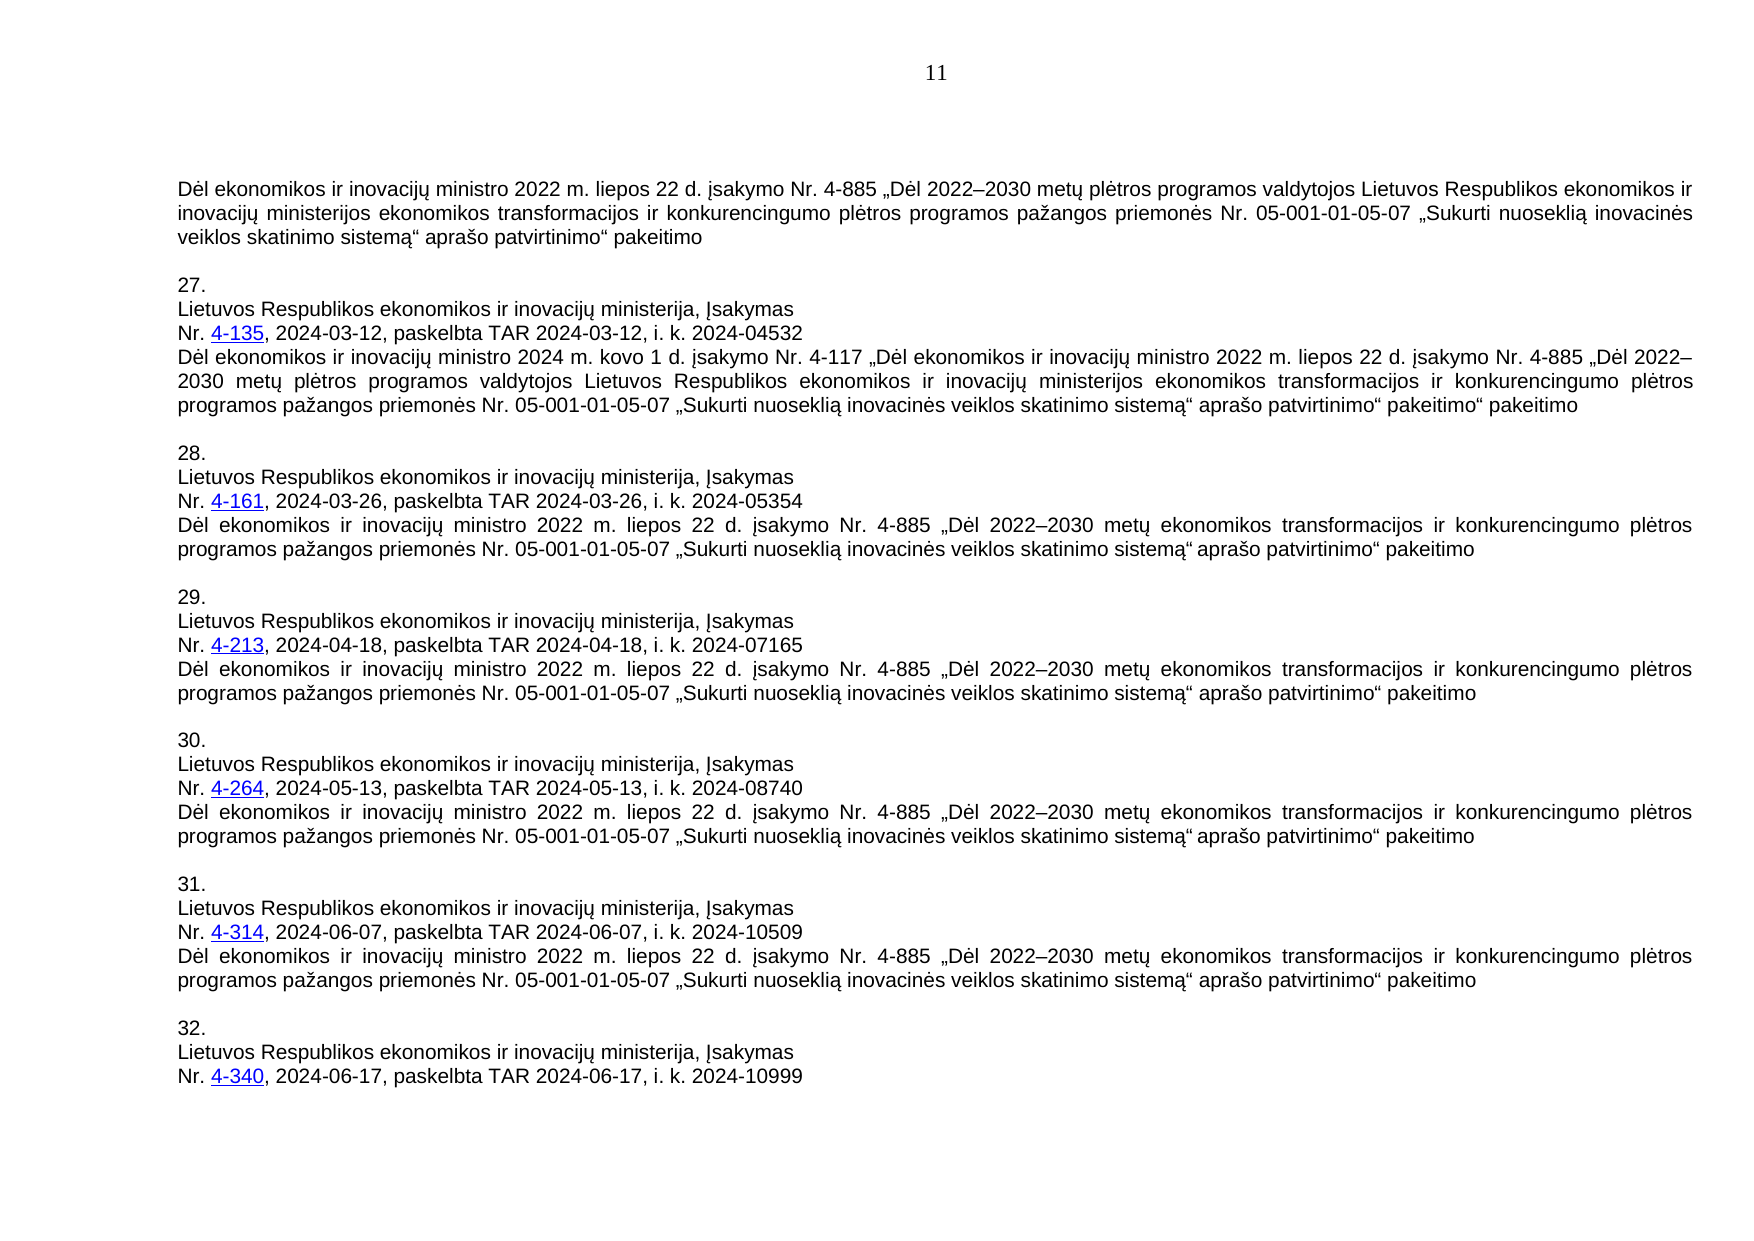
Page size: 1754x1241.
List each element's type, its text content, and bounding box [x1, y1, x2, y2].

text Nr. 4-161, 2024-03-26, paskelbta TAR 2024-03-26, i. k. 2024-05354 [177, 489, 1695, 513]
text 29. [177, 584, 1695, 608]
text 28. [177, 441, 1695, 465]
text Dėl ekonomikos ir inovacijų ministro 2022 m. liepos 22 d. įsakymo Nr. 4-885 „Dėl 2022–2030 metų ekonomikos transformacijos ir konkurencingumo plėtros programos pažangos priemonės Nr. 05-001-01-05-07 „Sukurti nuoseklią inovacinės veiklos skatinimo sistemą“ aprašo patvirtinimo“ pakeitimo [177, 513, 1695, 561]
text Nr. 4-314, 2024-06-07, paskelbta TAR 2024-06-07, i. k. 2024-10509 [177, 920, 1695, 944]
text Dėl ekonomikos ir inovacijų ministro 2022 m. liepos 22 d. įsakymo Nr. 4-885 „Dėl 2022–2030 metų plėtros programos valdytojos Lietuvos Respublikos ekonomikos ir inovacijų ministerijos ekonomikos transformacijos ir konkurencingumo plėtros programos pažangos priemonės Nr. 05-001-01-05-07 „Sukurti nuoseklią inovacinės veiklos skatinimo sistemą“ aprašo patvirtinimo“ pakeitimo [177, 177, 1695, 249]
text Nr. 4-340, 2024-06-17, paskelbta TAR 2024-06-17, i. k. 2024-10999 [177, 1064, 1695, 1088]
text 30. [177, 728, 1695, 752]
text 27. [177, 273, 1695, 297]
text Lietuvos Respublikos ekonomikos ir inovacijų ministerija, Įsakymas [177, 297, 1695, 321]
text 32. [177, 1016, 1695, 1040]
text Lietuvos Respublikos ekonomikos ir inovacijų ministerija, Įsakymas [177, 465, 1695, 489]
text Nr. 4-135, 2024-03-12, paskelbta TAR 2024-03-12, i. k. 2024-04532 [177, 321, 1695, 345]
text Dėl ekonomikos ir inovacijų ministro 2022 m. liepos 22 d. įsakymo Nr. 4-885 „Dėl 2022–2030 metų ekonomikos transformacijos ir konkurencingumo plėtros programos pažangos priemonės Nr. 05-001-01-05-07 „Sukurti nuoseklią inovacinės veiklos skatinimo sistemą“ aprašo patvirtinimo“ pakeitimo [177, 656, 1695, 704]
text Lietuvos Respublikos ekonomikos ir inovacijų ministerija, Įsakymas [177, 752, 1695, 776]
text 31. [177, 872, 1695, 896]
text Lietuvos Respublikos ekonomikos ir inovacijų ministerija, Įsakymas [177, 608, 1695, 632]
text Dėl ekonomikos ir inovacijų ministro 2022 m. liepos 22 d. įsakymo Nr. 4-885 „Dėl 2022–2030 metų ekonomikos transformacijos ir konkurencingumo plėtros programos pažangos priemonės Nr. 05-001-01-05-07 „Sukurti nuoseklią inovacinės veiklos skatinimo sistemą“ aprašo patvirtinimo“ pakeitimo [177, 944, 1695, 992]
text Lietuvos Respublikos ekonomikos ir inovacijų ministerija, Įsakymas [177, 1040, 1695, 1064]
text Lietuvos Respublikos ekonomikos ir inovacijų ministerija, Įsakymas [177, 896, 1695, 920]
text Dėl ekonomikos ir inovacijų ministro 2022 m. liepos 22 d. įsakymo Nr. 4-885 „Dėl 2022–2030 metų ekonomikos transformacijos ir konkurencingumo plėtros programos pažangos priemonės Nr. 05-001-01-05-07 „Sukurti nuoseklią inovacinės veiklos skatinimo sistemą“ aprašo patvirtinimo“ pakeitimo [177, 800, 1695, 848]
text Nr. 4-264, 2024-05-13, paskelbta TAR 2024-05-13, i. k. 2024-08740 [177, 776, 1695, 800]
text Dėl ekonomikos ir inovacijų ministro 2024 m. kovo 1 d. įsakymo Nr. 4-117 „Dėl ekonomikos ir inovacijų ministro 2022 m. liepos 22 d. įsakymo Nr. 4-885 „Dėl 2022–2030 metų plėtros programos valdytojos Lietuvos Respublikos ekonomikos ir inovacijų ministerijos ekonomikos transformacijos ir konkurencingumo plėtros programos pažangos priemonės Nr. 05-001-01-05-07 „Sukurti nuoseklią inovacinės veiklos skatinimo sistemą“ aprašo patvirtinimo“ pakeitimo“ pakeitimo [177, 345, 1695, 417]
text Nr. 4-213, 2024-04-18, paskelbta TAR 2024-04-18, i. k. 2024-07165 [177, 632, 1695, 656]
